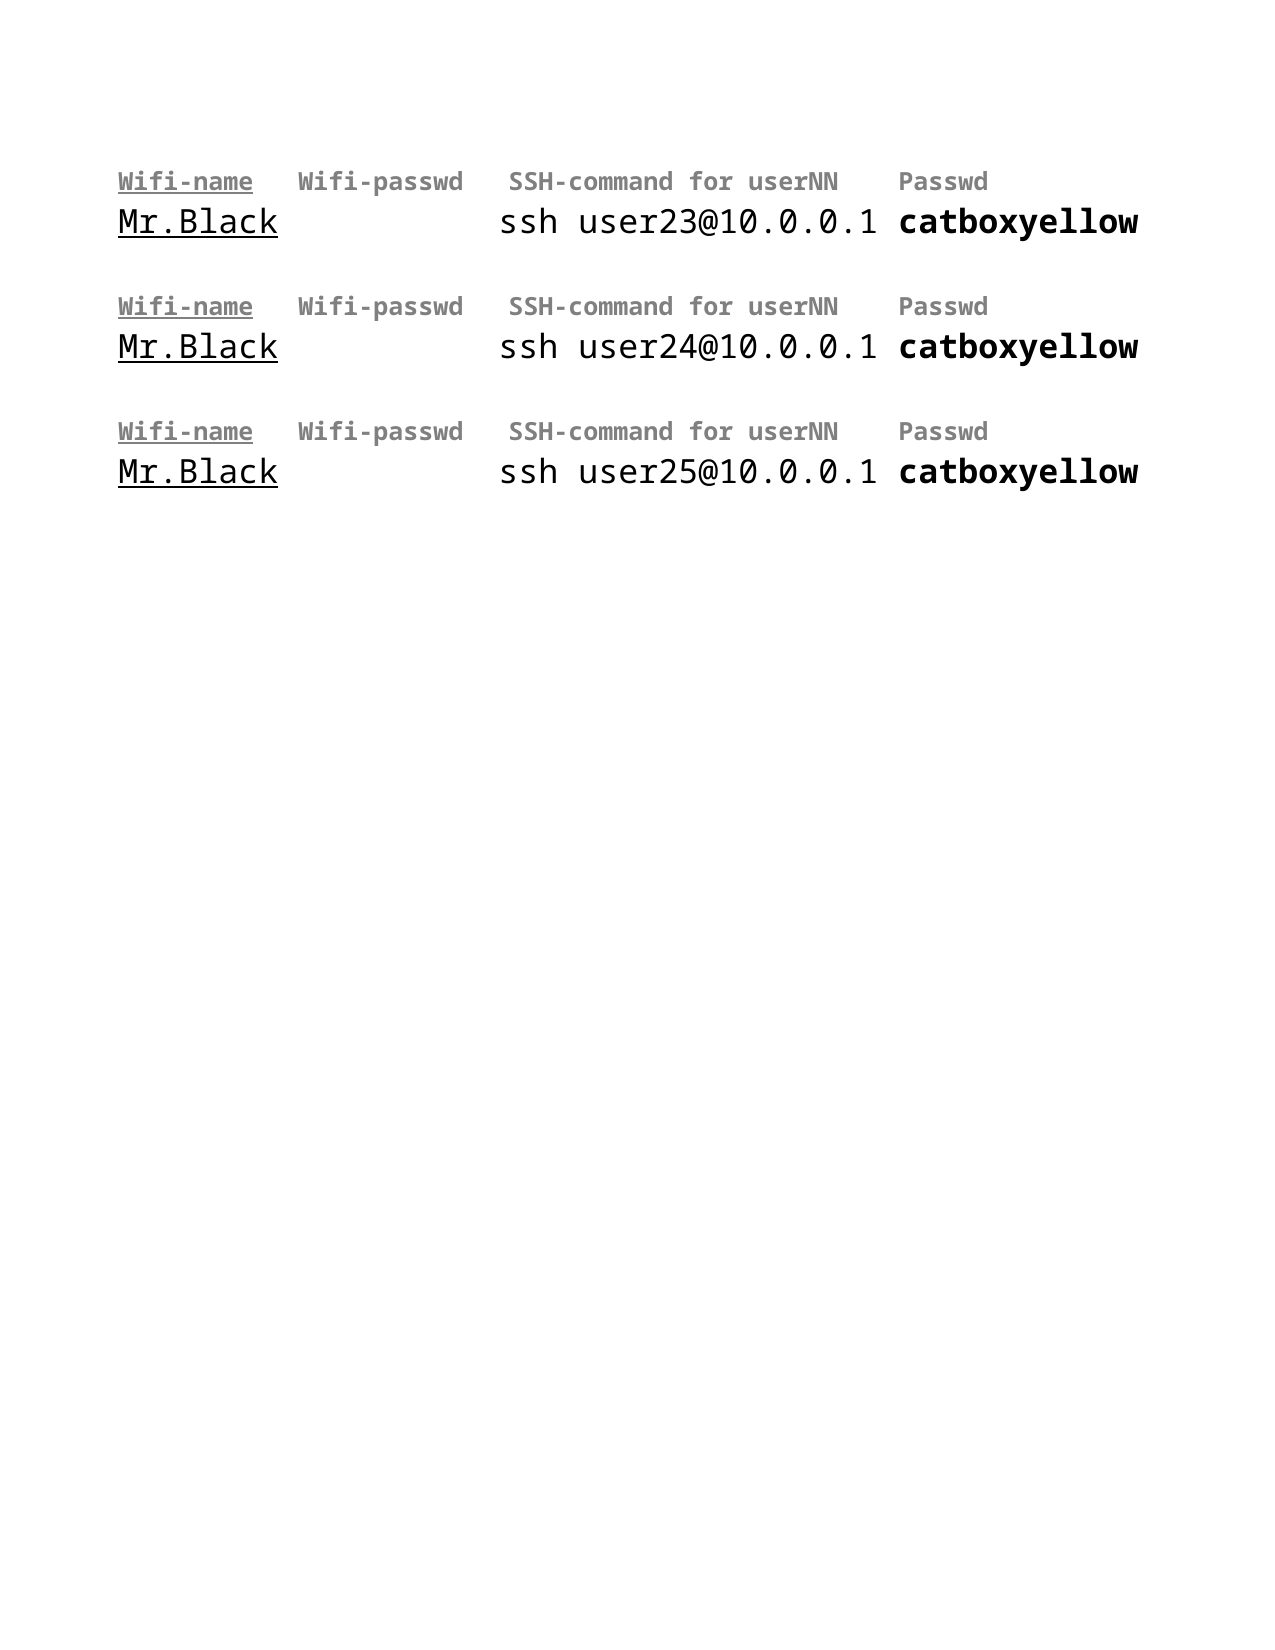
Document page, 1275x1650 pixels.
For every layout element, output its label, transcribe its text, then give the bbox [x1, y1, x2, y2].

text Mr.Black ssh user23@10.0.0.1 catboxyellow [118, 198, 1157, 243]
text Mr.Black ssh user24@10.0.0.1 catboxyellow [118, 322, 1157, 368]
text Wifi-name Wifi-passwd SSH-command for userNN Passwd [118, 288, 1157, 322]
text Wifi-name Wifi-passwd SSH-command for userNN Passwd [118, 413, 1157, 447]
text Mr.Black ssh user25@10.0.0.1 catboxyellow [118, 447, 1157, 493]
text Wifi-name Wifi-passwd SSH-command for userNN Passwd [118, 163, 1157, 198]
